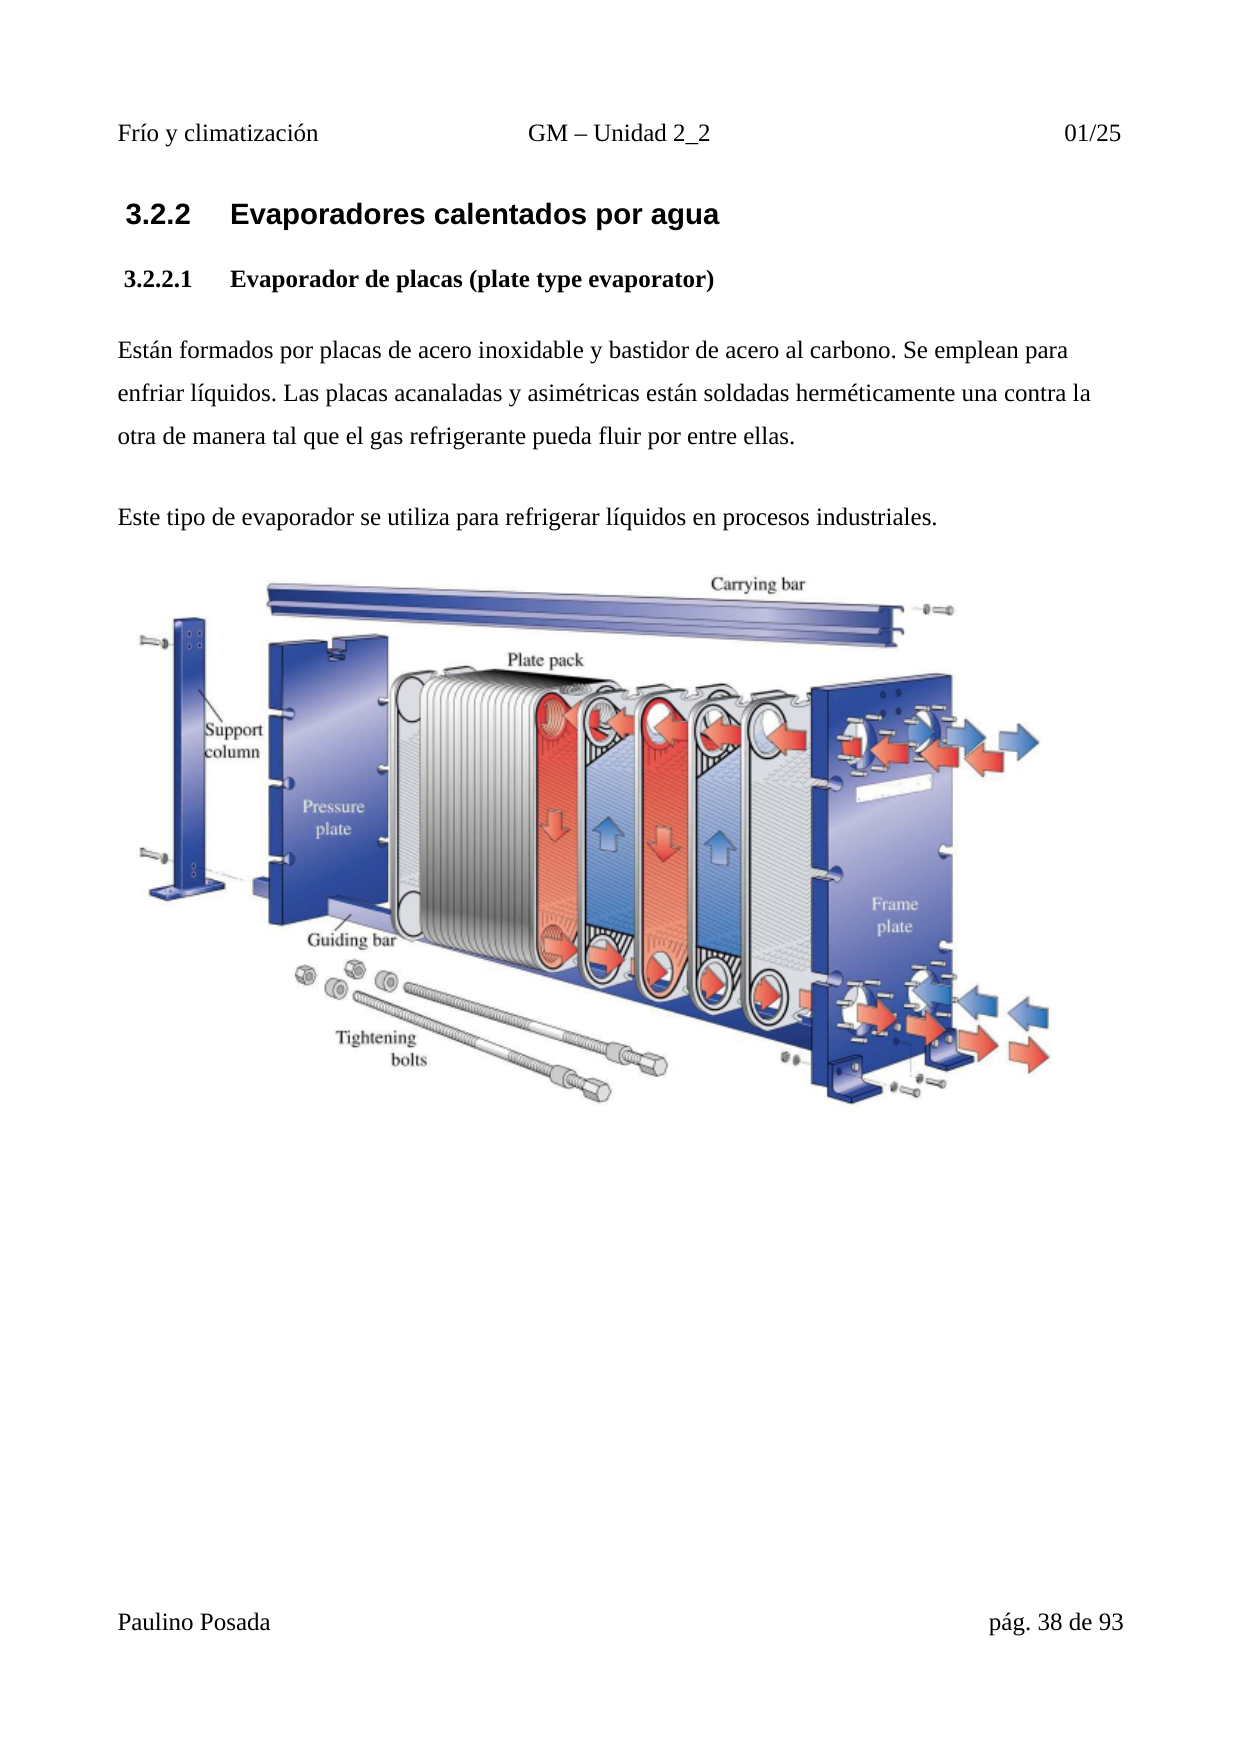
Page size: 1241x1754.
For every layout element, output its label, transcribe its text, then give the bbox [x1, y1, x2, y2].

picture [118, 557, 1123, 1142]
subtitle Evaporador de placas (plate type evaporator) [117, 264, 1123, 293]
subtitle Evaporadores calentados por agua [117, 197, 1123, 231]
text Este tipo de evaporador se utiliza para refrigerar líquidos en procesos industriales. [117, 502, 1123, 530]
text Están formados por placas de acero inoxidable y bastidor de acero al carbono. Se emplean para enfriar líquidos. Las placas acanaladas y asimétricas están soldadas herméticamente una contra la otra de manera tal que el gas refrigerante pueda fluir por entre ellas. [117, 335, 1123, 450]
